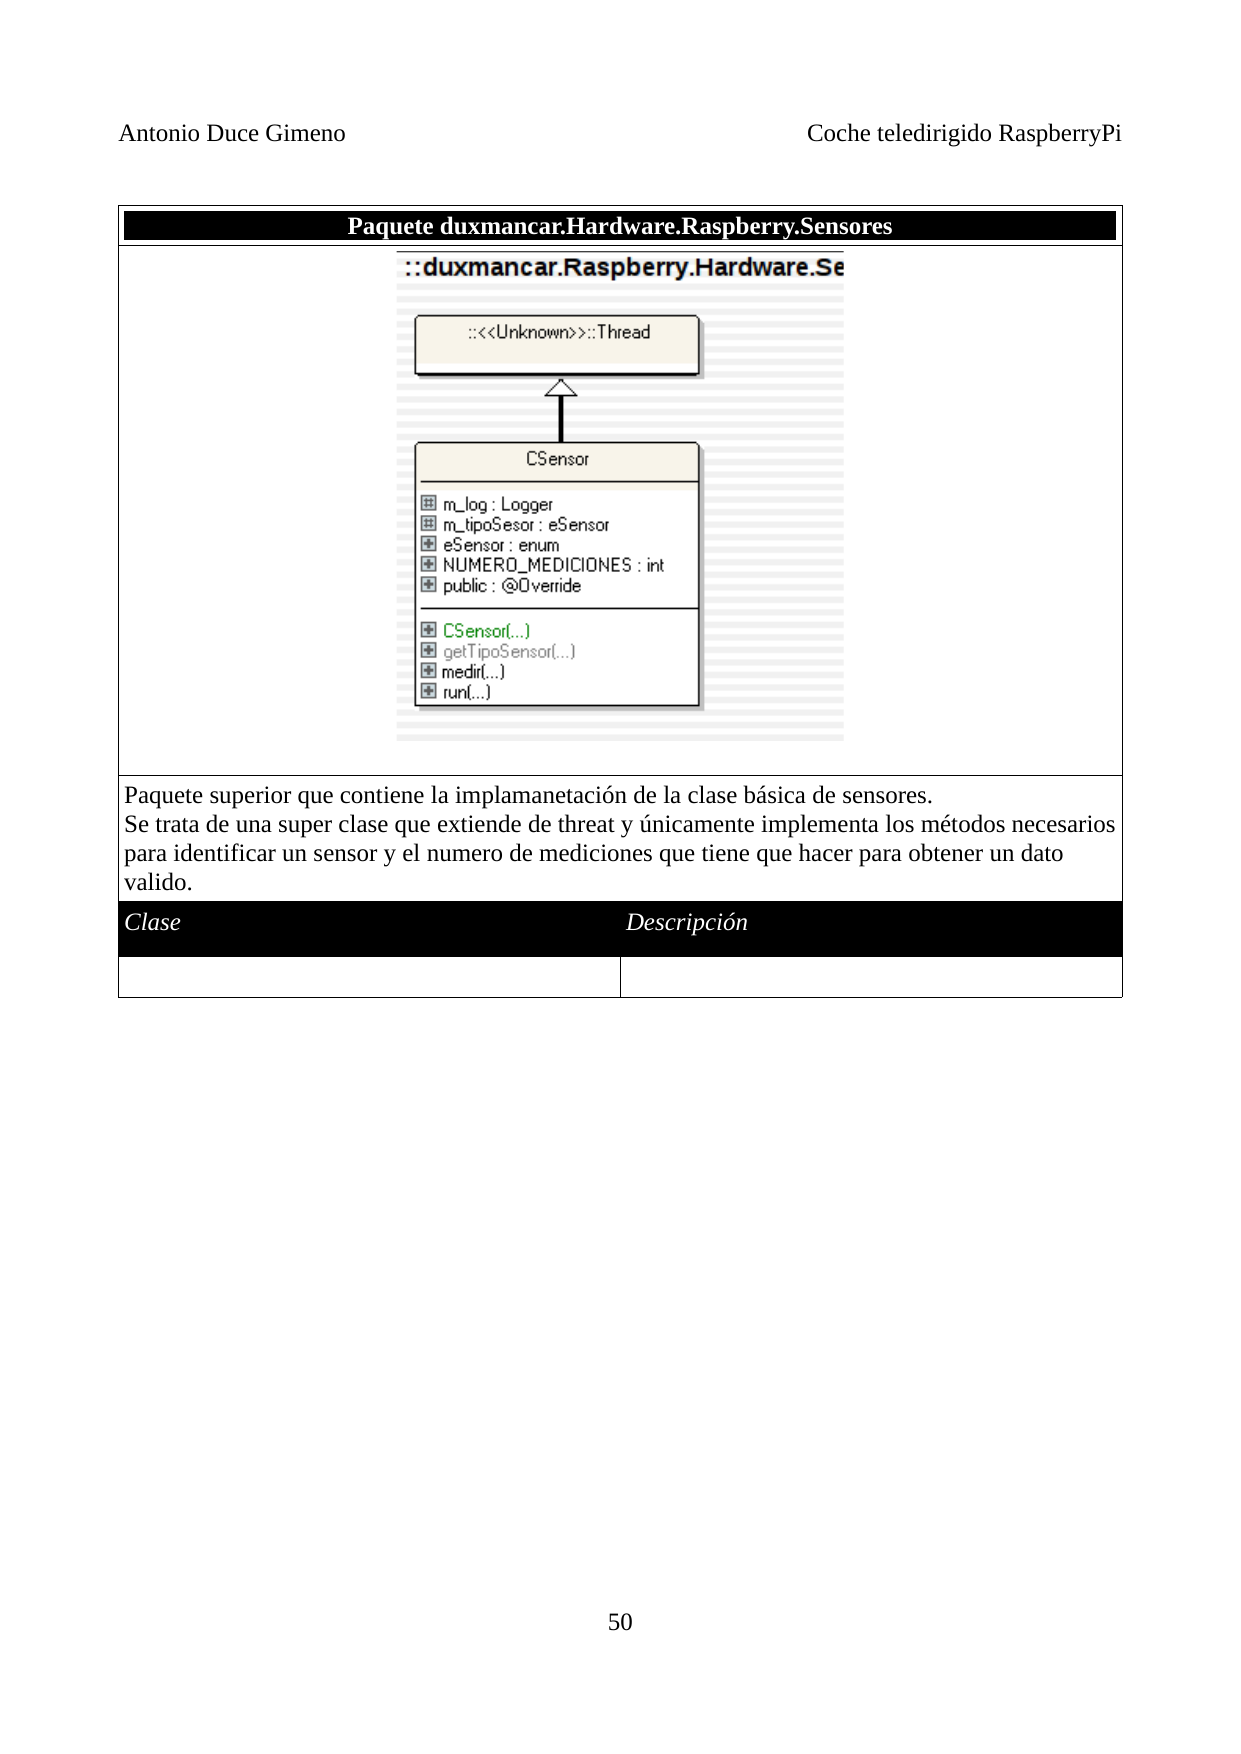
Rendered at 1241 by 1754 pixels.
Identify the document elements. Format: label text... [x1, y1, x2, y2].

table_cell Descripción [621, 902, 1122, 956]
table_cell Paquete superior que contiene la implamanetación de la clase básica de sensores. Se trata de una super clase que extiende de threat y únicamente implementa los métodos necesarios para identificar un sensor y el numero de mediciones que tiene que hacer para obtener un dato valido. [119, 776, 1122, 901]
table_cell [119, 957, 620, 997]
picture [396, 251, 844, 741]
table_cell [119, 246, 1122, 775]
table_header Paquete duxmancar.Hardware.Raspberry.Sensores [119, 206, 1122, 245]
table_cell [621, 957, 1122, 997]
table_cell Clase [119, 902, 620, 956]
